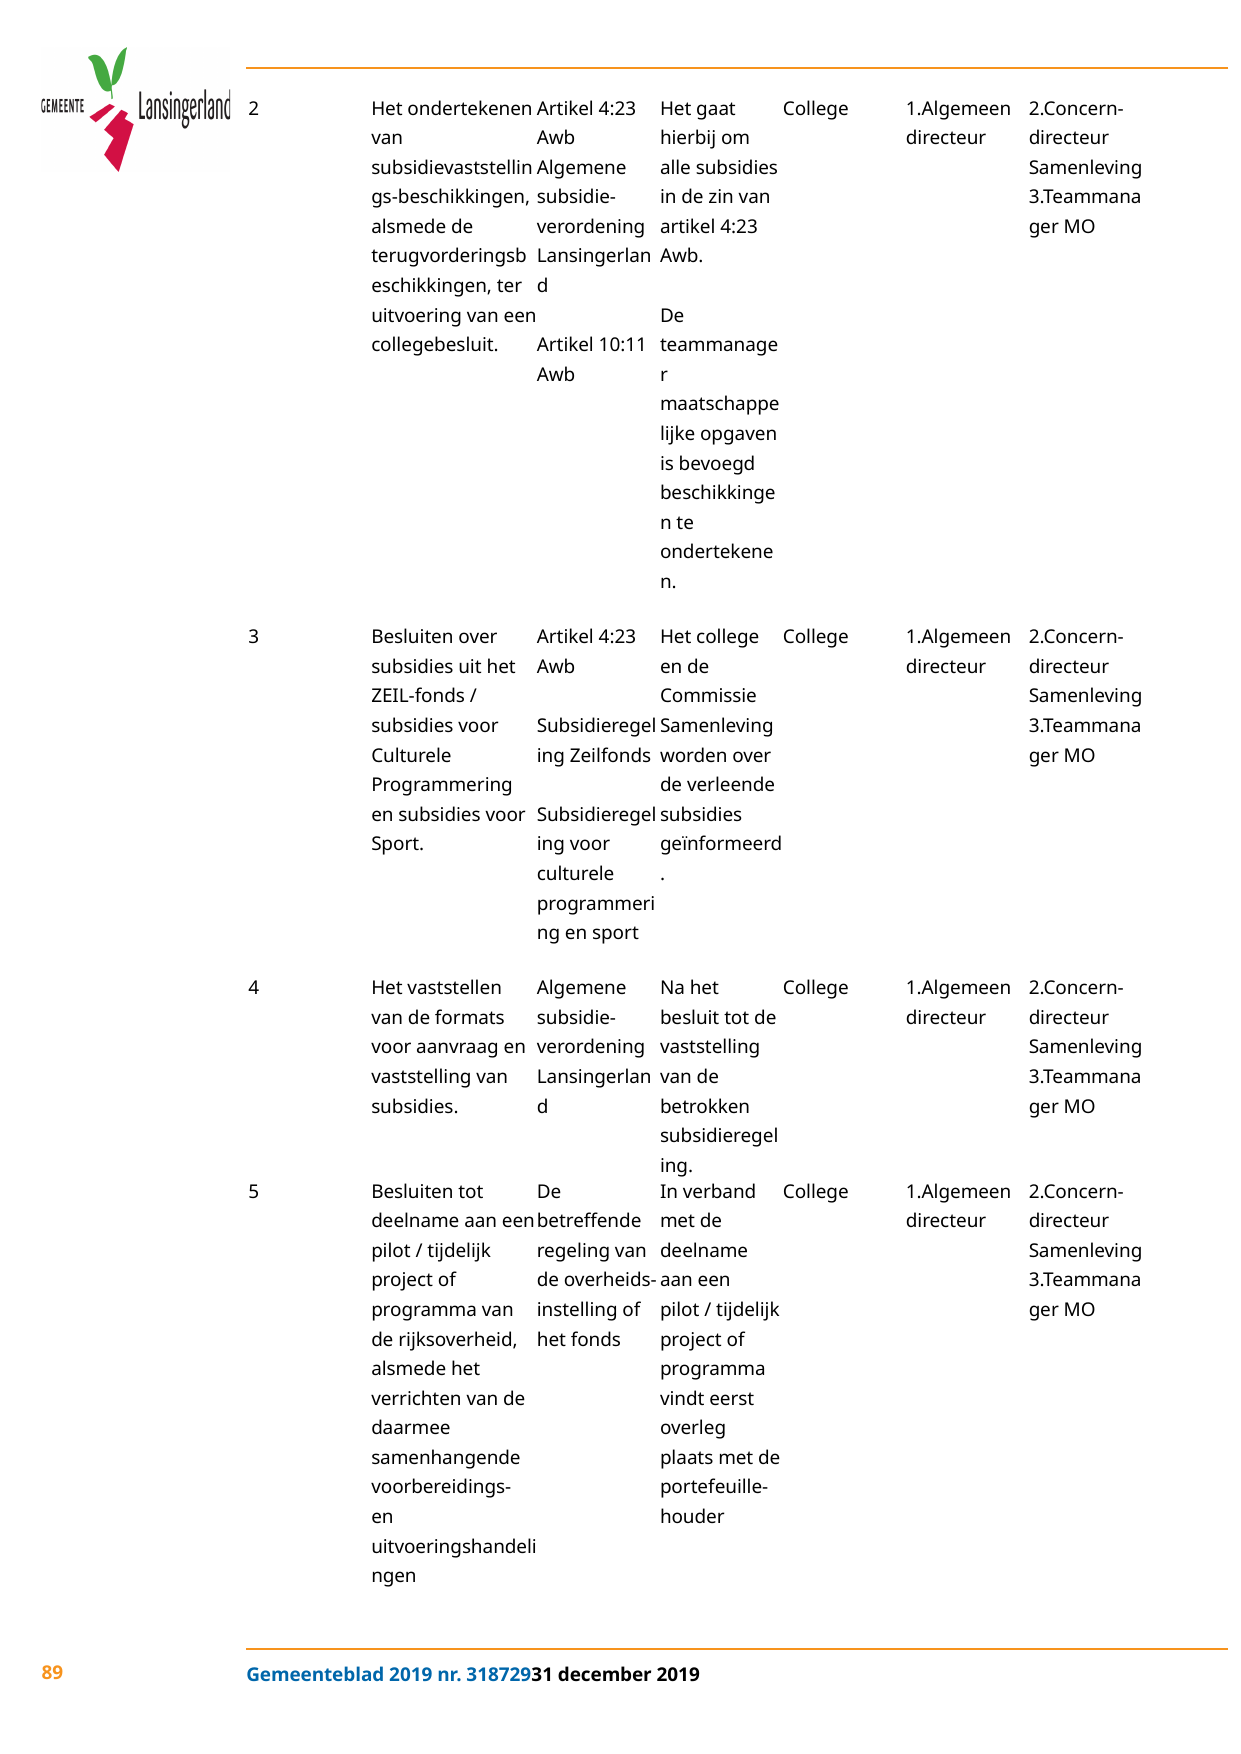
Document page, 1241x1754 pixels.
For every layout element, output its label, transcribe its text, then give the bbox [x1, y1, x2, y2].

table_cell 4 [248, 975, 371, 1178]
table_cell 1.Algemeen directeur [906, 975, 1028, 1178]
table_cell 1.Algemeen directeur [906, 95, 1028, 623]
table_cell Artikel 4:23 Awb Subsidieregeling Zeilfonds Subsidieregeling voor culturele programmering en sport [537, 624, 660, 974]
table_cell Het college en de Commissie Samenleving worden over de verleende subsidies geïnformeerd. [660, 624, 783, 974]
table_cell 3 [248, 624, 371, 974]
table_cell College [783, 624, 906, 974]
table_cell Het ondertekenen van subsidievaststellings-beschikkingen, alsmede de terugvorderingsbeschikkingen, ter uitvoering van een collegebesluit. [371, 95, 537, 623]
table_cell Artikel 4:23 Awb Algemene subsidie-verordening Lansingerland Artikel 10:11 Awb [537, 95, 660, 623]
table_cell 2.Concern-directeur Samenleving 3.Teammanager MO [1029, 624, 1152, 974]
table_cell 2.Concern-directeur Samenleving 3.Teammanager MO [1029, 975, 1152, 1178]
table_cell In verband met de deelname aan een pilot / tijdelijk project of programma vindt eerst overleg plaats met de portefeuille-houder [660, 1178, 783, 1588]
table_cell 1.Algemeen directeur [906, 624, 1028, 974]
table_cell Het gaat hierbij om alle subsidies in de zin van artikel 4:23 Awb. De teammanager maatschappelijke opgaven is bevoegd beschikkingen te ondertekenen. [660, 95, 783, 623]
picture [41, 47, 231, 172]
table_cell Het vaststellen van de formats voor aanvraag en vaststelling van subsidies. [371, 975, 537, 1178]
table_cell Besluiten over subsidies uit het ZEIL-fonds / subsidies voor Culturele Programmering en subsidies voor Sport. [371, 624, 537, 974]
table_cell De betreffende regeling van de overheids-instelling of het fonds [537, 1178, 660, 1588]
table_cell 2.Concern-directeur Samenleving 3.Teammanager MO [1029, 1178, 1152, 1588]
table_cell Na het besluit tot de vaststelling van de betrokken subsidieregeling. [660, 975, 783, 1178]
table_cell Besluiten tot deelname aan een pilot / tijdelijk project of programma van de rijksoverheid, alsmede het verrichten van de daarmee samenhangende voorbereidings- en uitvoeringshandelingen [371, 1178, 537, 1588]
table_cell 2 [248, 95, 371, 623]
table_cell College [783, 975, 906, 1178]
table_cell College [783, 1178, 906, 1588]
table_cell College [783, 95, 906, 623]
table_cell 5 [248, 1178, 371, 1588]
table_cell 2.Concern-directeur Samenleving 3.Teammanager MO [1029, 95, 1152, 623]
table_cell 1.Algemeen directeur [906, 1178, 1028, 1588]
table_cell Algemene subsidie-verordening Lansingerland [537, 975, 660, 1178]
